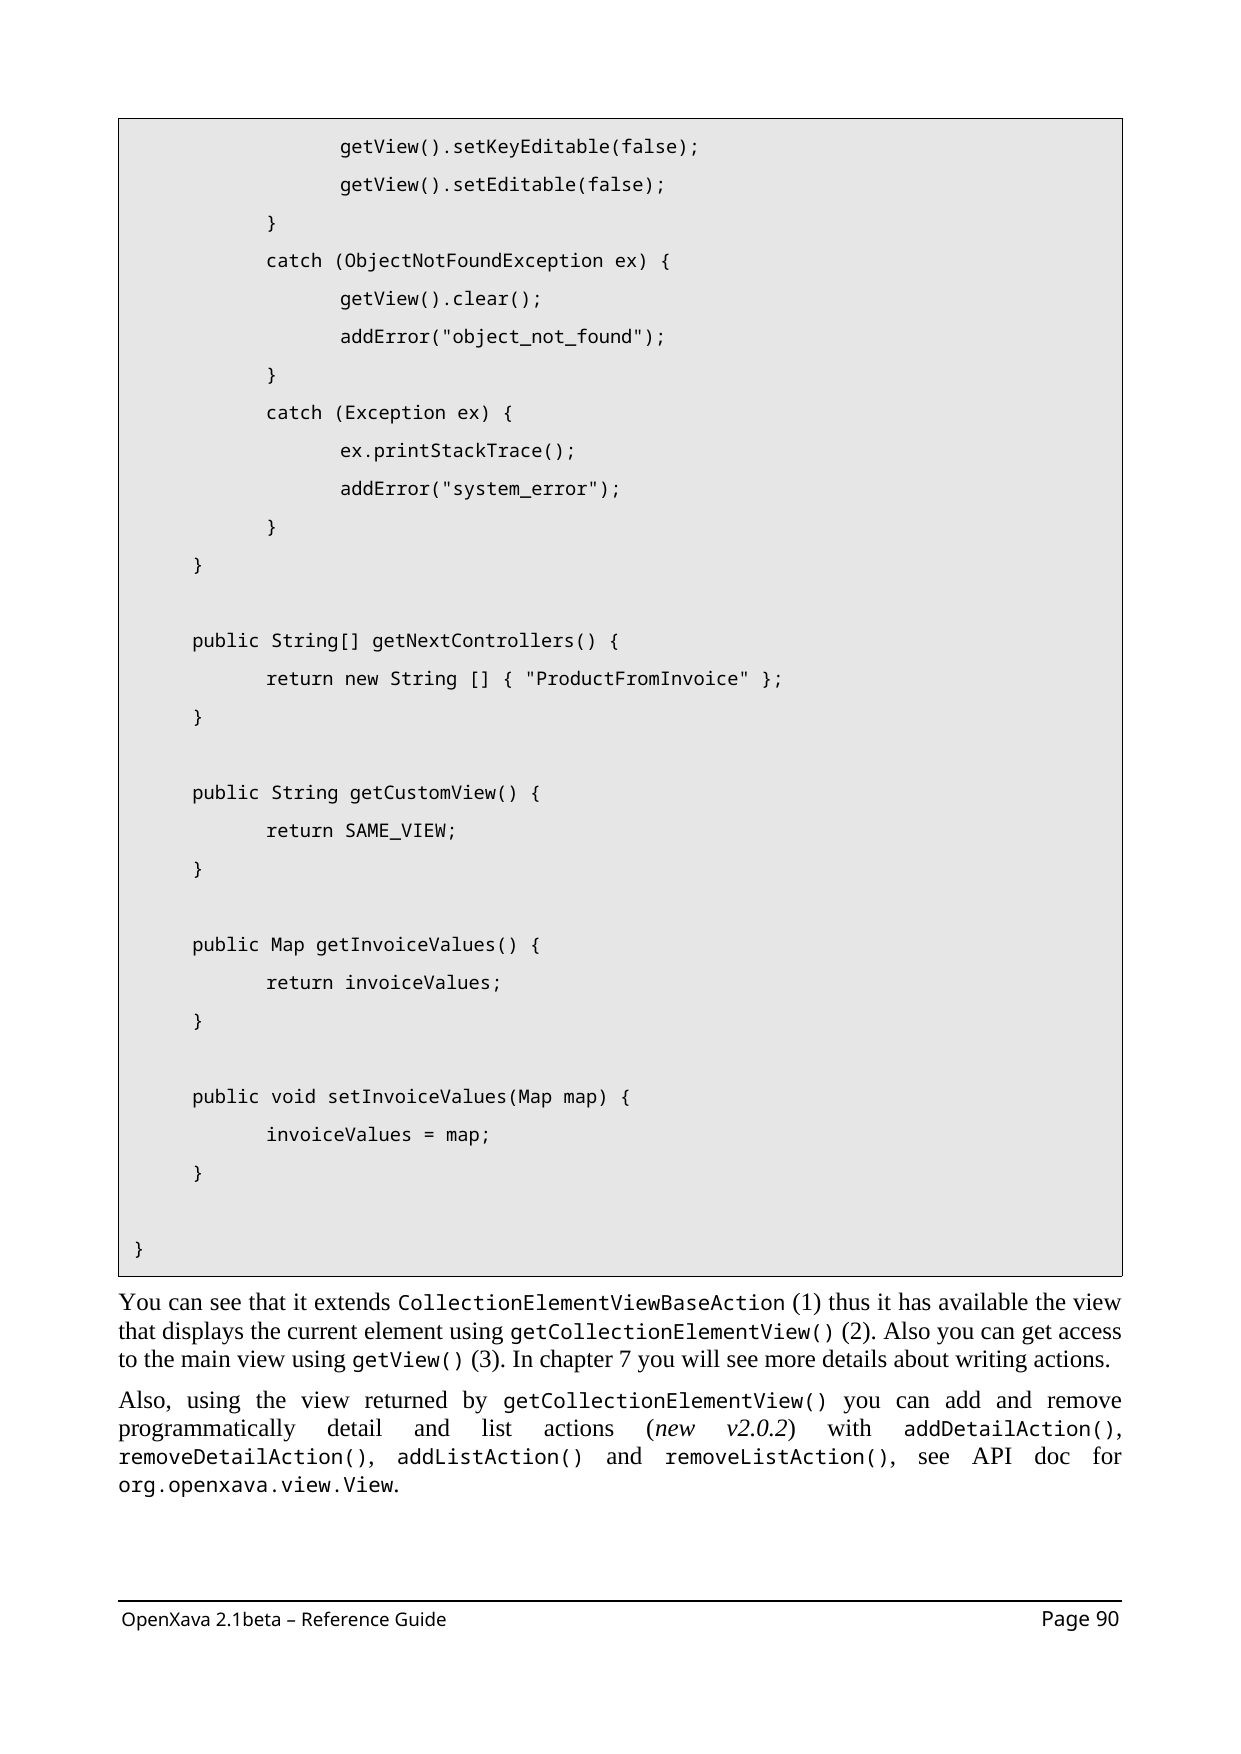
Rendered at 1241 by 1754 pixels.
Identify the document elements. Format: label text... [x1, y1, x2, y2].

text public String[] getNextControllers() { [119, 612, 1122, 650]
text } [119, 346, 1122, 384]
text } [119, 194, 1122, 232]
text invoiceValues = map; [119, 1107, 1122, 1145]
text } [119, 536, 1122, 574]
text public Map getInvoiceValues() { [119, 917, 1122, 954]
text } [119, 688, 1122, 726]
text return invoiceValues; [119, 954, 1122, 993]
text catch (ObjectNotFoundException ex) { [119, 232, 1122, 270]
text } [119, 841, 1122, 878]
text return SAME_VIEW; [119, 802, 1122, 841]
text You can see that it extends CollectionElementViewBaseAction (1) thus it has available the view that displays the current element using getCollectionElementView() (2). Also you can get access to the main view using getView() (3). In chapter 7 you will see more details about writing actions. [118, 1288, 1122, 1373]
text getView().setKeyEditable(false); [119, 119, 1122, 156]
text addError("system_error"); [119, 460, 1122, 498]
text addError("object_not_found"); [119, 308, 1122, 346]
text ex.printStackTrace(); [119, 422, 1122, 460]
text Also, using the view returned by getCollectionElementView() you can add and remove programmatically detail and list actions (new v2.0.2) with addDetailAction(), removeDetailAction(), addListAction() and removeListAction(), see API doc for org.openxava.view.View. [118, 1386, 1122, 1499]
text } [119, 1145, 1122, 1183]
text getView().setEditable(false); [119, 156, 1122, 194]
text } [119, 498, 1122, 536]
text } [119, 1221, 1122, 1276]
text public void setInvoiceValues(Map map) { [119, 1069, 1122, 1107]
text public String getCustomView() { [119, 764, 1122, 802]
text } [119, 993, 1122, 1031]
text getView().clear(); [119, 270, 1122, 308]
text return new String [] { "ProductFromInvoice" }; [119, 650, 1122, 688]
text catch (Exception ex) { [119, 384, 1122, 422]
